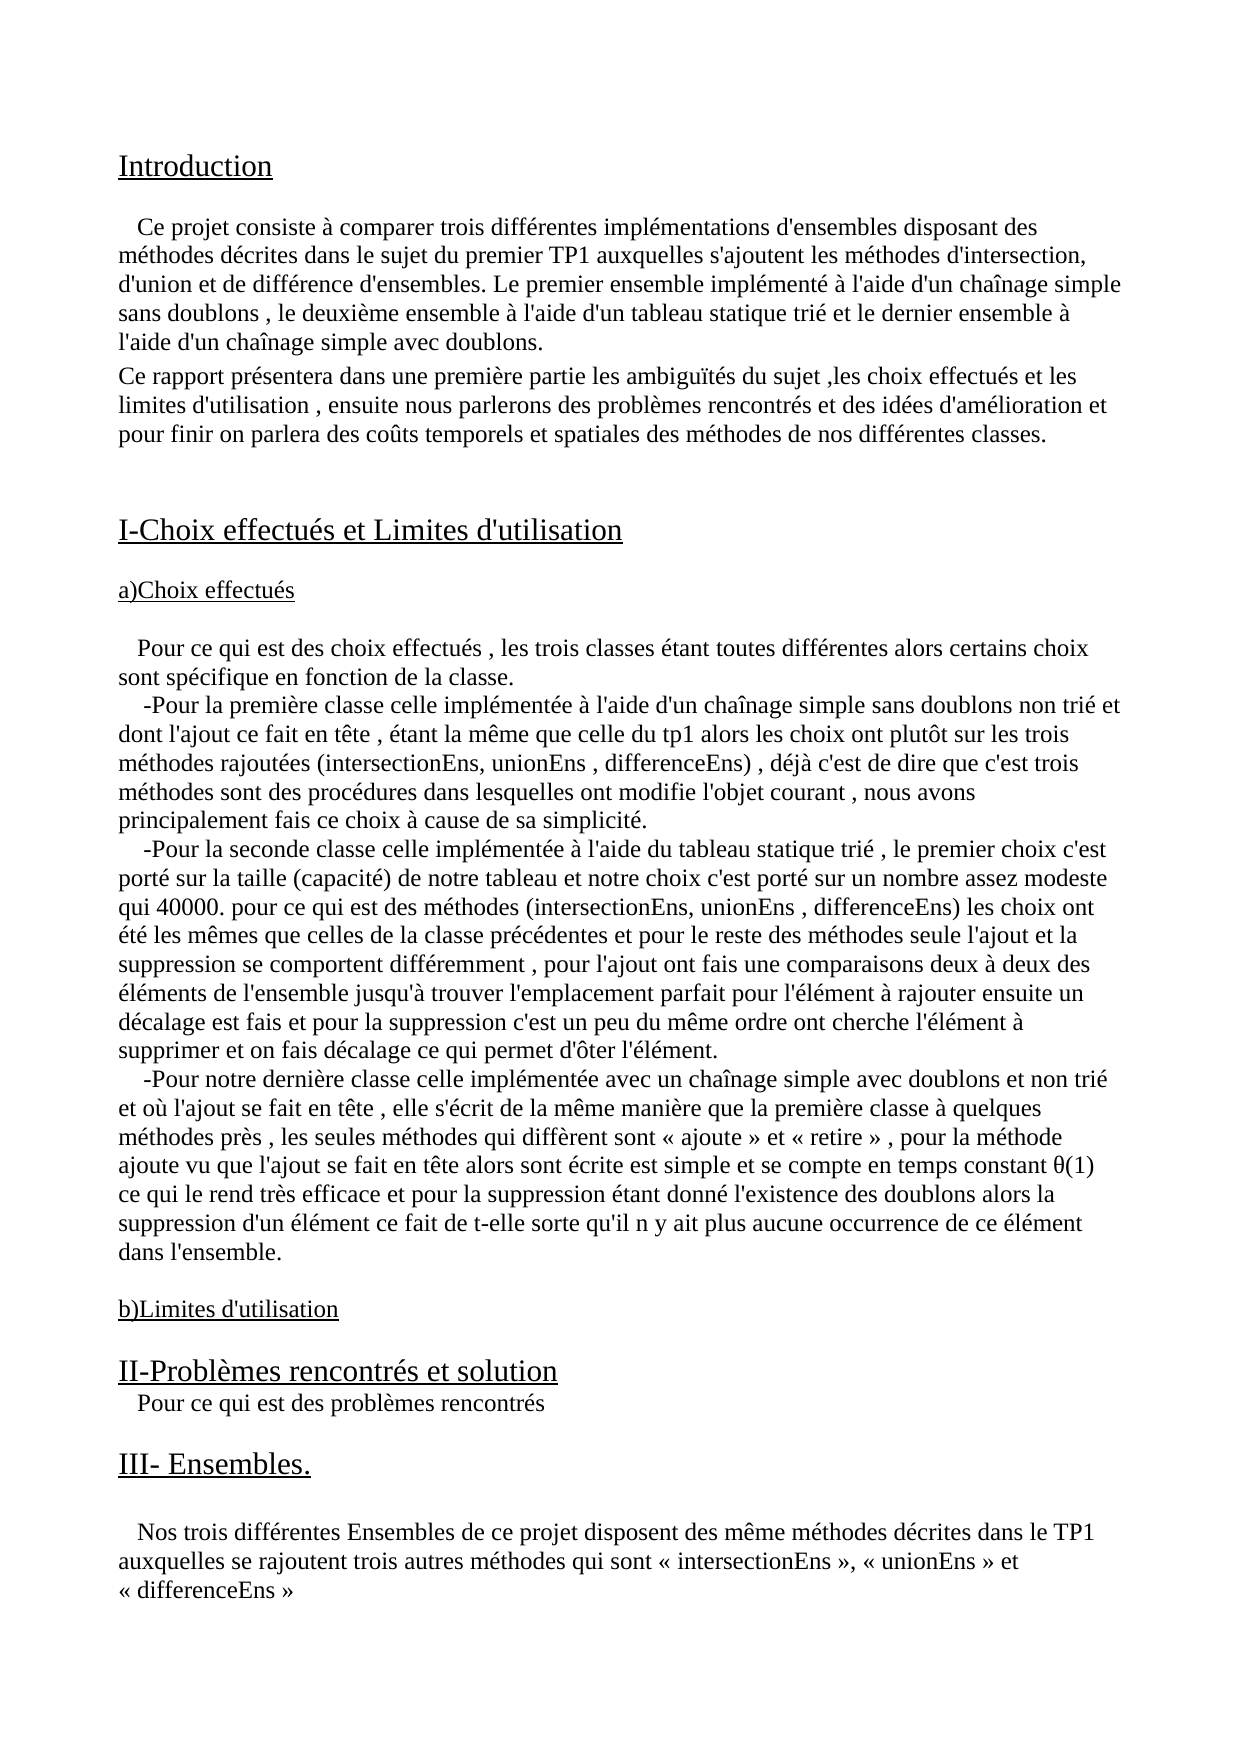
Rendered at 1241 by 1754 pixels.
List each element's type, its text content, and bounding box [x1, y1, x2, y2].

text Ce projet consiste à comparer trois différentes implémentations d'ensembles disposant des méthodes décrites dans le sujet du premier TP1 auxquelles s'ajoutent les méthodes d'intersection, d'union et de différence d'ensembles. Le premier ensemble implémenté à l'aide d'un chaînage simple sans doublons , le deuxième ensemble à l'aide d'un tableau statique trié et le dernier ensemble à l'aide d'un chaînage simple avec doublons. [118, 212, 1122, 355]
text Pour ce qui est des choix effectués , les trois classes étant toutes différentes alors certains choix sont spécifique en fonction de la classe. [118, 633, 1122, 691]
text -Pour la première classe celle implémentée à l'aide d'un chaînage simple sans doublons non trié et dont l'ajout ce fait en tête , étant la même que celle du tp1 alors les choix ont plutôt sur les trois méthodes rajoutées (intersectionEns, unionEns , differenceEns) , déjà c'est de dire que c'est trois méthodes sont des procédures dans lesquelles ont modifie l'objet courant , nous avons principalement fais ce choix à cause de sa simplicité. [118, 691, 1122, 834]
text -Pour la seconde classe celle implémentée à l'aide du tableau statique trié , le premier choix c'est porté sur la taille (capacité) de notre tableau et notre choix c'est porté sur un nombre assez modeste qui 40000. pour ce qui est des méthodes (intersectionEns, unionEns , differenceEns) les choix ont été les mêmes que celles de la classe précédentes et pour le reste des méthodes seule l'ajout et la suppression se comportent différemment , pour l'ajout ont fais une comparaisons deux à deux des éléments de l'ensemble jusqu'à trouver l'emplacement parfait pour l'élément à rajouter ensuite un décalage est fais et pour la suppression c'est un peu du même ordre ont cherche l'élément à supprimer et on fais décalage ce qui permet d'ôter l'élément. [118, 834, 1122, 1064]
text Nos trois différentes Ensembles de ce projet disposent des même méthodes décrites dans le TP1 auxquelles se rajoutent trois autres méthodes qui sont « intersectionEns », « unionEns » et « differenceEns » [118, 1517, 1122, 1603]
text I-Choix effectués et Limites d'utilisation [118, 511, 1122, 547]
text Pour ce qui est des problèmes rencontrés [118, 1388, 1122, 1417]
text III- Ensembles. [118, 1445, 1122, 1481]
text -Pour notre dernière classe celle implémentée avec un chaînage simple avec doublons et non trié et où l'ajout se fait en tête , elle s'écrit de la même manière que la première classe à quelques méthodes près , les seules méthodes qui diffèrent sont « ajoute » et « retire » , pour la méthode ajoute vu que l'ajout se fait en tête alors sont écrite est simple et se compte en temps constant θ(1) ce qui le rend très efficace et pour la suppression étant donné l'existence des doublons alors la suppression d'un élément ce fait de t-elle sorte qu'il n y ait plus aucune occurrence de ce élément dans l'ensemble. [118, 1064, 1122, 1266]
text Ce rapport présentera dans une première partie les ambiguïtés du sujet ,les choix effectués et les limites d'utilisation , ensuite nous parlerons des problèmes rencontrés et des idées d'amélioration et pour finir on parlera des coûts temporels et spatiales des méthodes de nos différentes classes. [118, 361, 1122, 447]
text b)Limites d'utilisation [118, 1294, 1122, 1323]
text II-Problèmes rencontrés et solution [118, 1352, 1122, 1388]
text Introduction [118, 147, 1122, 183]
text a)Choix effectués [118, 576, 1122, 604]
